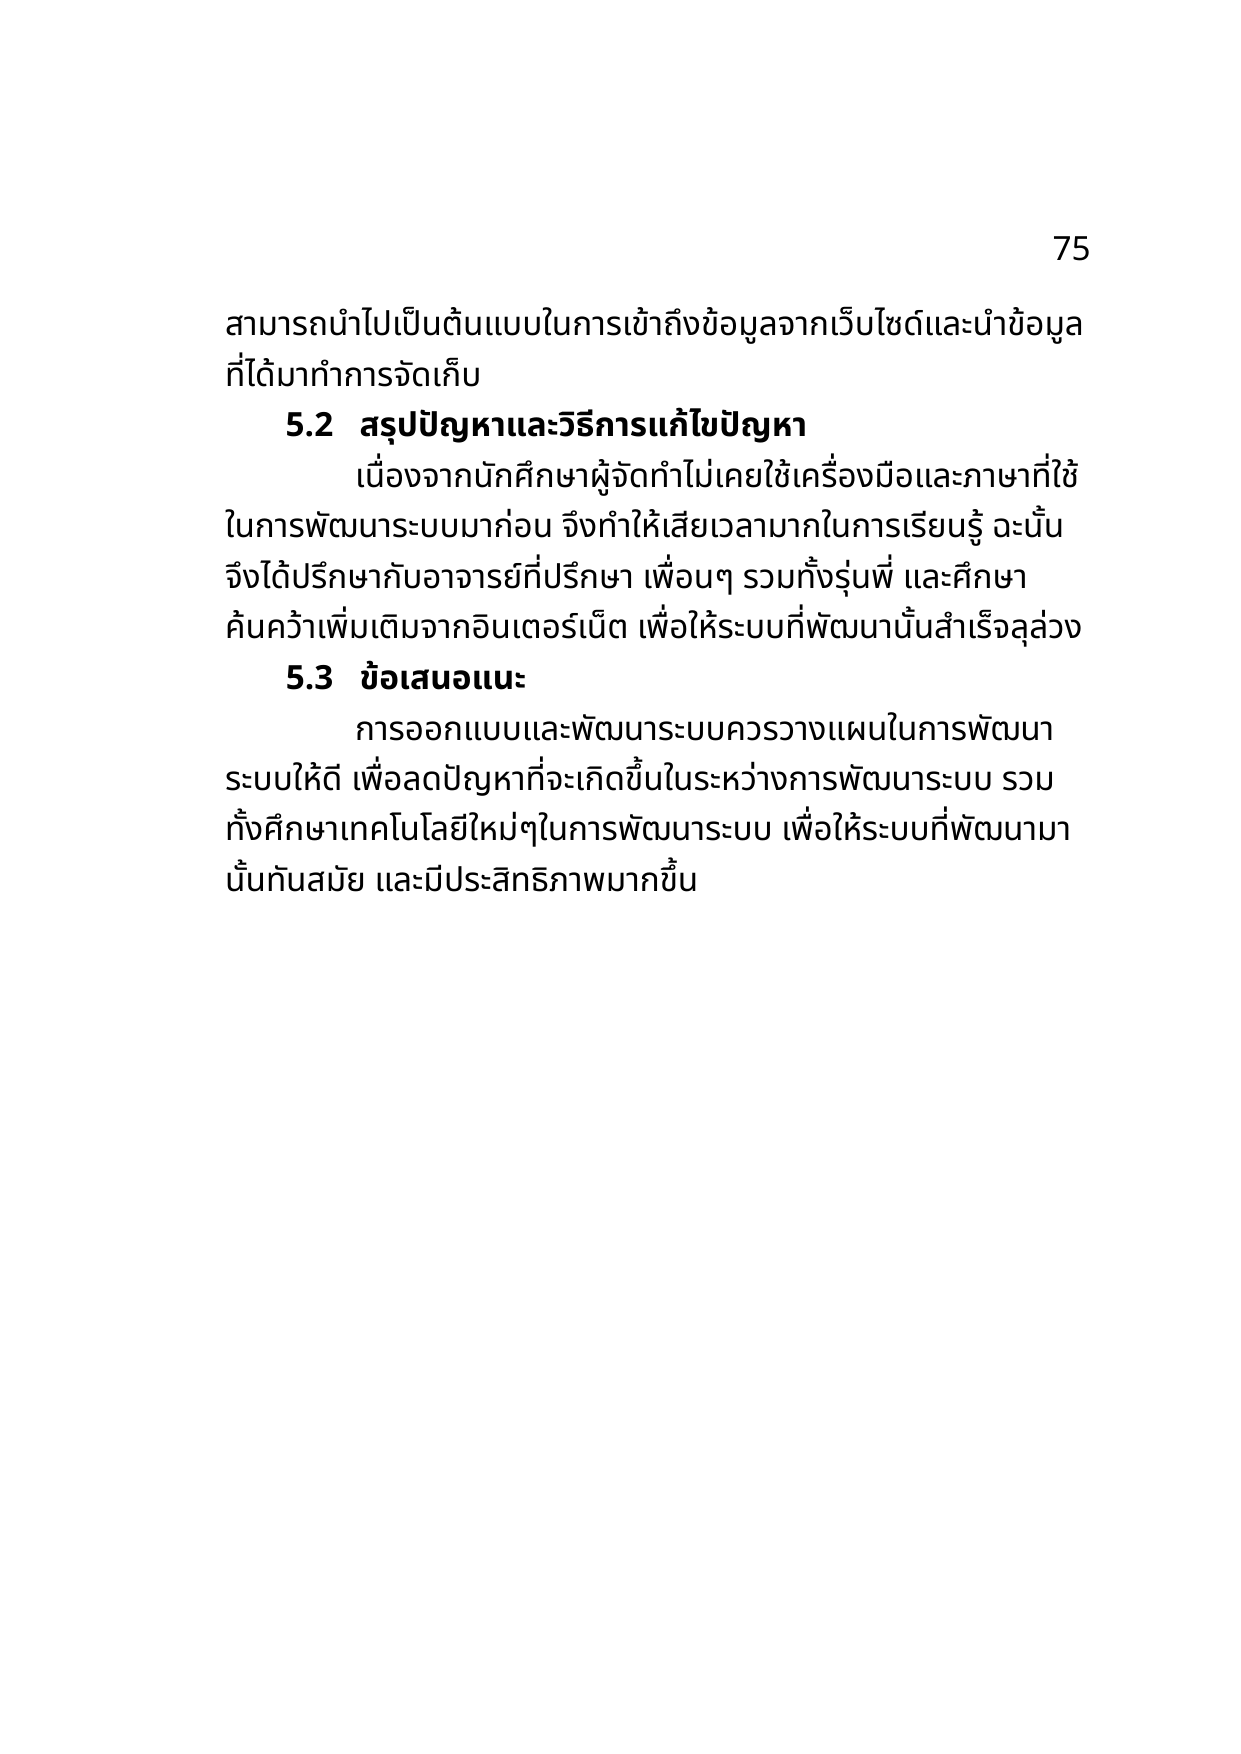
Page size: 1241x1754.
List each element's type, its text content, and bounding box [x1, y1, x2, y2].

text 5.2 สรุปปัญหาและวิธีการแก้ไขปัญหา [225, 401, 1091, 452]
text เนื่องจากนักศึกษาผู้จัดทำไม่เคยใช้เครื่องมือและภาษาที่ใช้ในการพัฒนาระบบมาก่อน จึงทำให้เสียเวลามากในการเรียนรู้ ฉะนั้นจึงได้ปรึกษากับอาจารย์ที่ปรึกษา เพื่อนๆ รวมทั้งรุ่นพี่ และศึกษาค้นคว้าเพิ่มเติมจากอินเตอร์เน็ต เพื่อให้ระบบที่พัฒนานั้นสำเร็จลุล่วง [225, 452, 1091, 654]
text 5.3 ข้อเสนอแนะ [225, 654, 1091, 704]
text การออกแบบและพัฒนาระบบควรวางแผนในการพัฒนาระบบให้ดี เพื่อลดปัญหาที่จะเกิดขึ้นในระหว่างการพัฒนาระบบ รวมทั้งศึกษาเทคโนโลยีใหม่ๆในการพัฒนาระบบ เพื่อให้ระบบที่พัฒนามานั้นทันสมัย และมีประสิทธิภาพมากขึ้น [225, 704, 1091, 906]
text สามารถนำไปเป็นต้นแบบในการเข้าถึงข้อมูลจากเว็บไซด์และนำข้อมูลที่ได้มาทำการจัดเก็บ [225, 300, 1091, 401]
